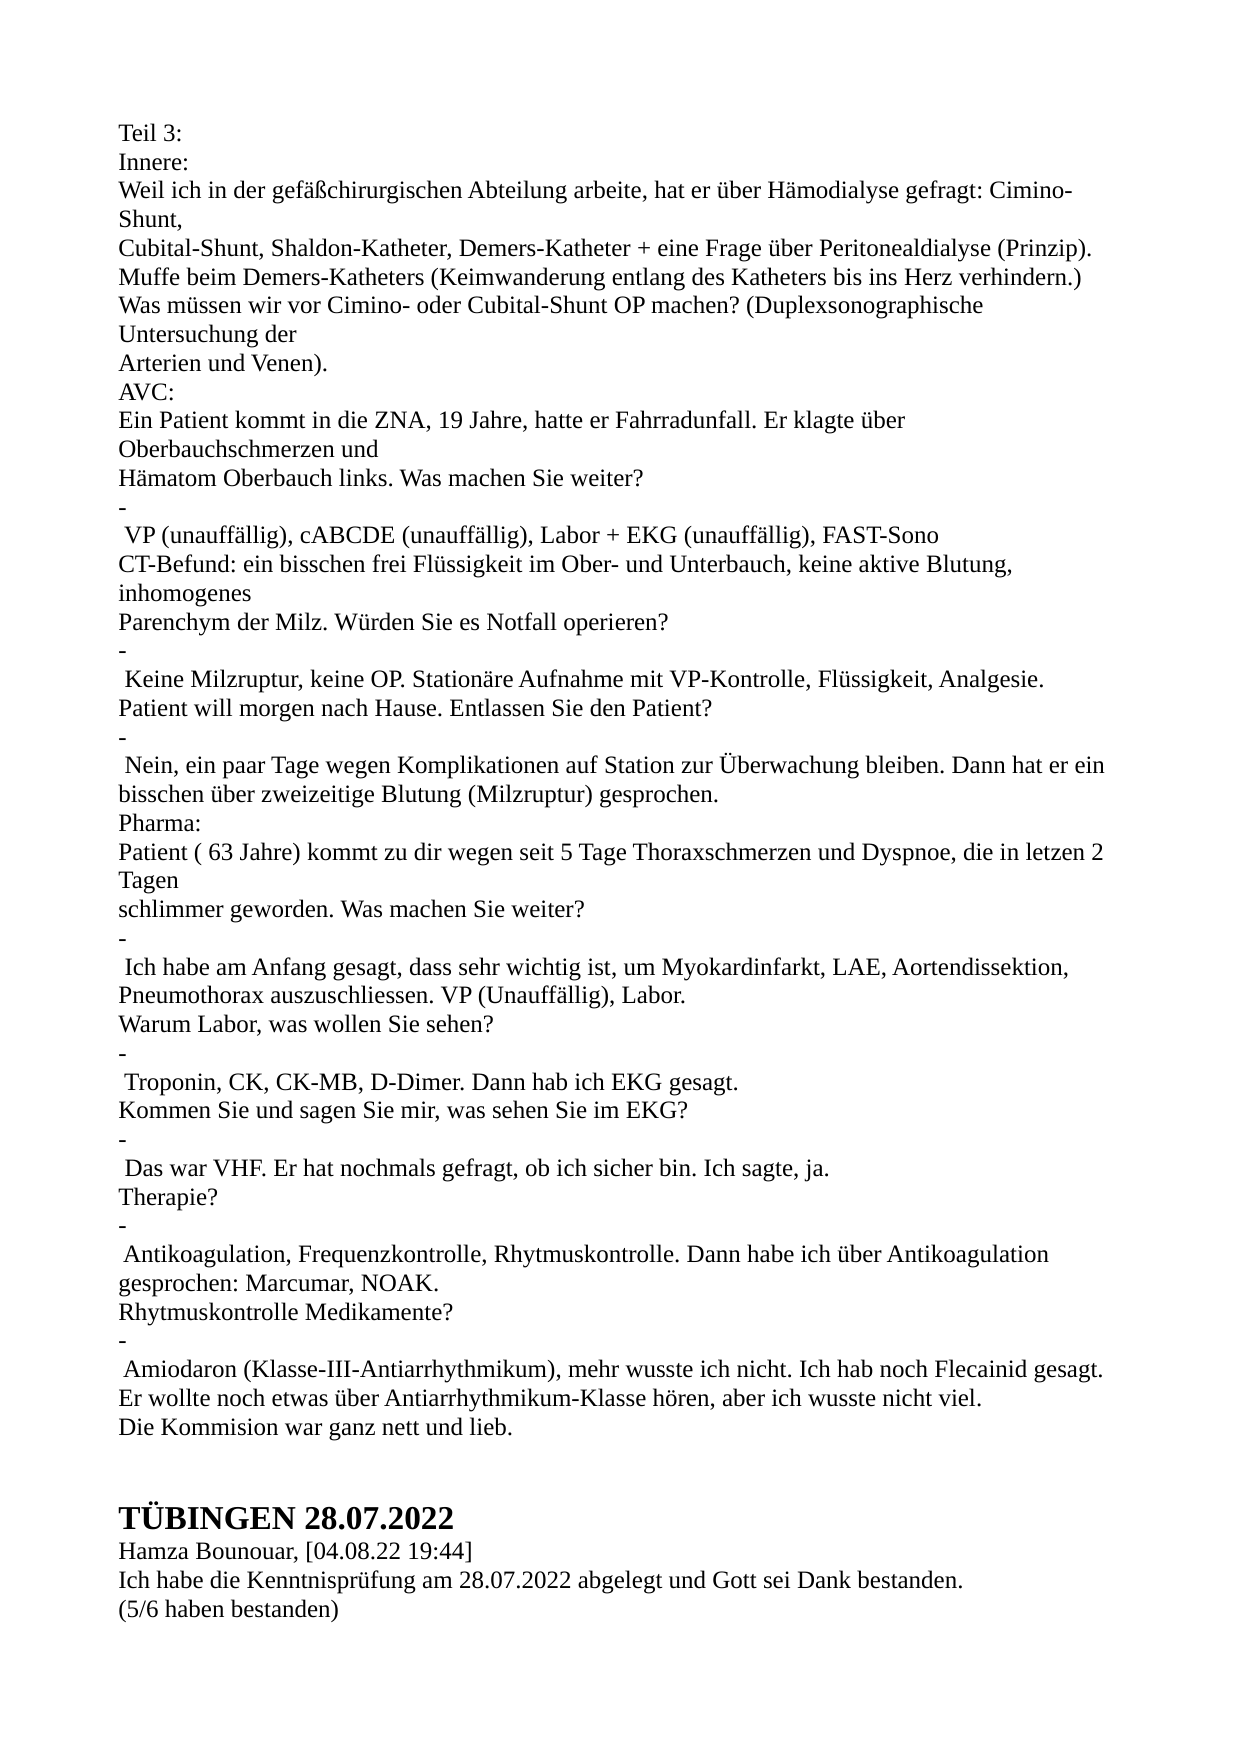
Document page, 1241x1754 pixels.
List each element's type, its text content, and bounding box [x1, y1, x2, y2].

text - [118, 1038, 1122, 1067]
text - [118, 1124, 1122, 1153]
text TÜBINGEN 28.07.2022 [118, 1498, 1122, 1536]
text Patient ( 63 Jahre) kommt zu dir wegen seit 5 Tage Thoraxschmerzen und Dyspnoe, die in letzen 2 Tagen [118, 837, 1122, 894]
text Rhytmuskontrolle Medikamente? [118, 1297, 1122, 1326]
text CT-Befund: ein bisschen frei Flüssigkeit im Ober- und Unterbauch, keine aktive Blutung, inhomogenes [118, 549, 1122, 607]
text - [118, 636, 1122, 664]
text Pneumothorax auszuschliessen. VP (Unauffällig), Labor. [118, 981, 1122, 1009]
text Ein Patient kommt in die ZNA, 19 Jahre, hatte er Fahrradunfall. Er klagte über Oberbauchschmerzen und [118, 406, 1122, 463]
text Kommen Sie und sagen Sie mir, was sehen Sie im EKG? [118, 1096, 1122, 1124]
text AVC: [118, 377, 1122, 406]
text Innere: [118, 147, 1122, 176]
text Die Kommision war ganz nett und lieb. [118, 1412, 1122, 1441]
text Warum Labor, was wollen Sie sehen? [118, 1009, 1122, 1038]
text Nein, ein paar Tage wegen Komplikationen auf Station zur Überwachung bleiben. Dann hat er ein [118, 751, 1122, 779]
text Hämatom Oberbauch links. Was machen Sie weiter? [118, 463, 1122, 492]
text Arterien und Venen). [118, 348, 1122, 377]
text - [118, 722, 1122, 751]
text Er wollte noch etwas über Antiarrhythmikum-Klasse hören, aber ich wusste nicht viel. [118, 1383, 1122, 1412]
text Therapie? [118, 1182, 1122, 1211]
text Parenchym der Milz. Würden Sie es Notfall operieren? [118, 607, 1122, 636]
text Pharma: [118, 808, 1122, 837]
text - [118, 1326, 1122, 1354]
text Hamza Bounouar, [04.08.22 19:44] [118, 1536, 1122, 1565]
text gesprochen: Marcumar, NOAK. [118, 1268, 1122, 1297]
text Antikoagulation, Frequenzkontrolle, Rhytmuskontrolle. Dann habe ich über Antikoagulation [118, 1239, 1122, 1268]
text Weil ich in der gefäßchirurgischen Abteilung arbeite, hat er über Hämodialyse gefragt: Cimino-Shunt, [118, 176, 1122, 233]
text Cubital-Shunt, Shaldon-Katheter, Demers-Katheter + eine Frage über Peritonealdialyse (Prinzip). [118, 233, 1122, 262]
text Keine Milzruptur, keine OP. Stationäre Aufnahme mit VP-Kontrolle, Flüssigkeit, Analgesie. [118, 664, 1122, 693]
text Patient will morgen nach Hause. Entlassen Sie den Patient? [118, 693, 1122, 722]
text - [118, 923, 1122, 952]
text - [118, 1211, 1122, 1239]
text Troponin, CK, CK-MB, D-Dimer. Dann hab ich EKG gesagt. [118, 1067, 1122, 1096]
text VP (unauffällig), cABCDE (unauffällig), Labor + EKG (unauffällig), FAST-Sono [118, 521, 1122, 549]
text Ich habe die Kenntnisprüfung am 28.07.2022 abgelegt und Gott sei Dank bestanden. (5/6 haben bestanden) [118, 1565, 1122, 1623]
text Was müssen wir vor Cimino- oder Cubital-Shunt OP machen? (Duplexsonographische Untersuchung der [118, 291, 1122, 348]
text Amiodaron (Klasse-III-Antiarrhythmikum), mehr wusste ich nicht. Ich hab noch Flecainid gesagt. [118, 1354, 1122, 1383]
text Muffe beim Demers-Katheters (Keimwanderung entlang des Katheters bis ins Herz verhindern.) [118, 262, 1122, 291]
text - [118, 492, 1122, 521]
text schlimmer geworden. Was machen Sie weiter? [118, 894, 1122, 923]
text Teil 3: [118, 118, 1122, 147]
text Ich habe am Anfang gesagt, dass sehr wichtig ist, um Myokardinfarkt, LAE, Aortendissektion, [118, 952, 1122, 981]
text Das war VHF. Er hat nochmals gefragt, ob ich sicher bin. Ich sagte, ja. [118, 1153, 1122, 1182]
text bisschen über zweizeitige Blutung (Milzruptur) gesprochen. [118, 779, 1122, 808]
